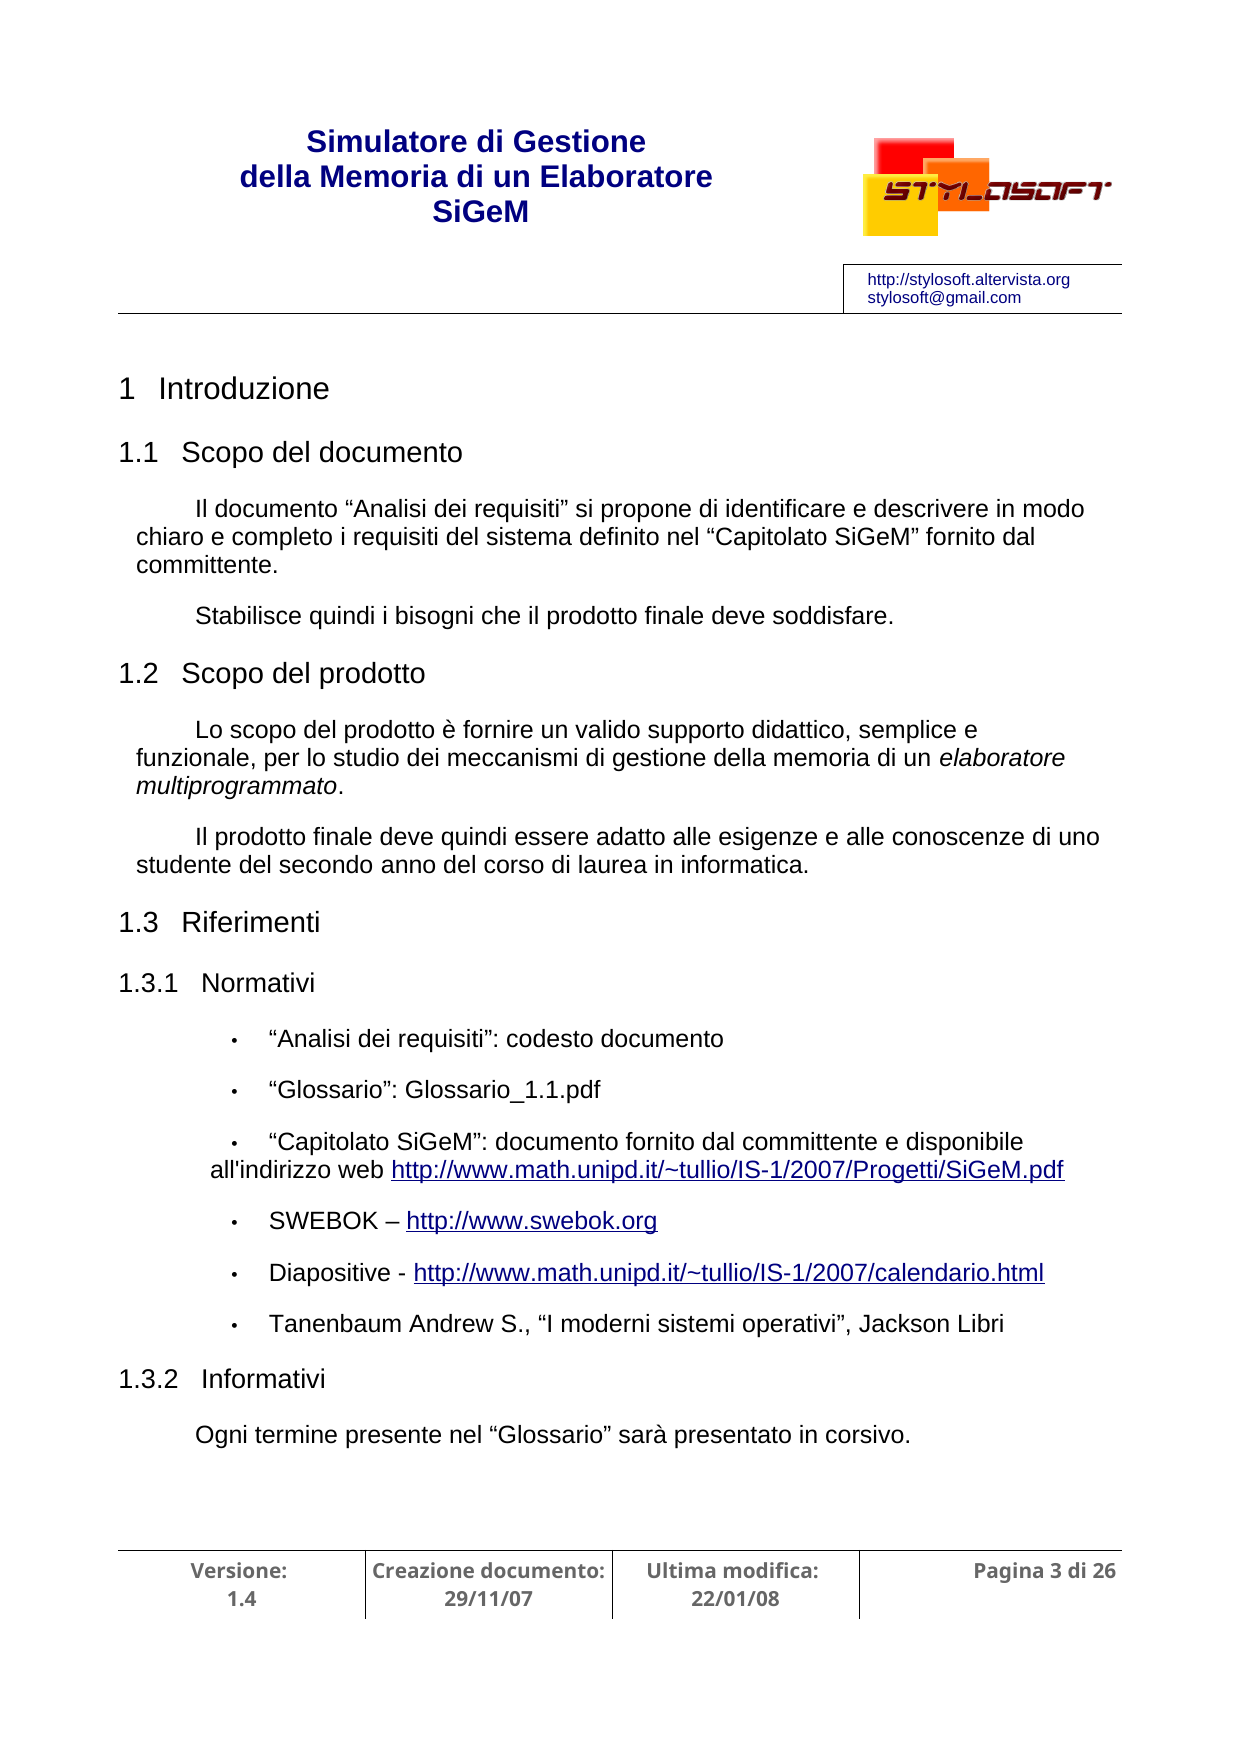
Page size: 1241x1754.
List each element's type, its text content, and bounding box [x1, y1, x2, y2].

subtitle Normativi [118, 968, 1122, 998]
text Stabilisce quindi i bisogni che il prodotto finale deve soddisfare. [136, 602, 1104, 630]
list SWEBOK – http://www.swebok.org [172, 1207, 1104, 1235]
subtitle Introduzione [118, 371, 1122, 406]
text Lo scopo del prodotto è fornire un valido supporto didattico, semplice e funzionale, per lo studio dei meccanismi di gestione della memoria di un elaboratore multiprogrammato. [136, 716, 1104, 799]
list Tanenbaum Andrew S., “I moderni sistemi operativi”, Jackson Libri [172, 1310, 1104, 1338]
list “Analisi dei requisiti”: codesto documento [172, 1024, 1104, 1052]
text Il documento “Analisi dei requisiti” si propone di identificare e descrivere in modo chiaro e completo i requisiti del sistema definito nel “Capitolato SiGeM” fornito dal committente. [136, 495, 1104, 579]
list “Capitolato SiGeM”: documento fornito dal committente e disponibile all'indirizzo web http://www.math.unipd.it/~tullio/IS-1/2007/Progetti/SiGeM.pdf [172, 1127, 1104, 1183]
list “Glossario”: Glossario_1.1.pdf [172, 1076, 1104, 1104]
text Il prodotto finale deve quindi essere adatto alle esigenze e alle conoscenze di uno studente del secondo anno del corso di laurea in informatica. [136, 823, 1104, 879]
subtitle Scopo del prodotto [118, 657, 1122, 689]
subtitle Scopo del documento [118, 436, 1122, 468]
text Ogni termine presente nel “Glossario” sarà presentato in corsivo. [136, 1421, 1104, 1449]
subtitle Riferimenti [118, 906, 1122, 938]
list Diapositive - http://www.math.unipd.it/~tullio/IS-1/2007/calendario.html [172, 1258, 1104, 1286]
picture [848, 123, 1117, 247]
subtitle Informativi [118, 1364, 1122, 1394]
